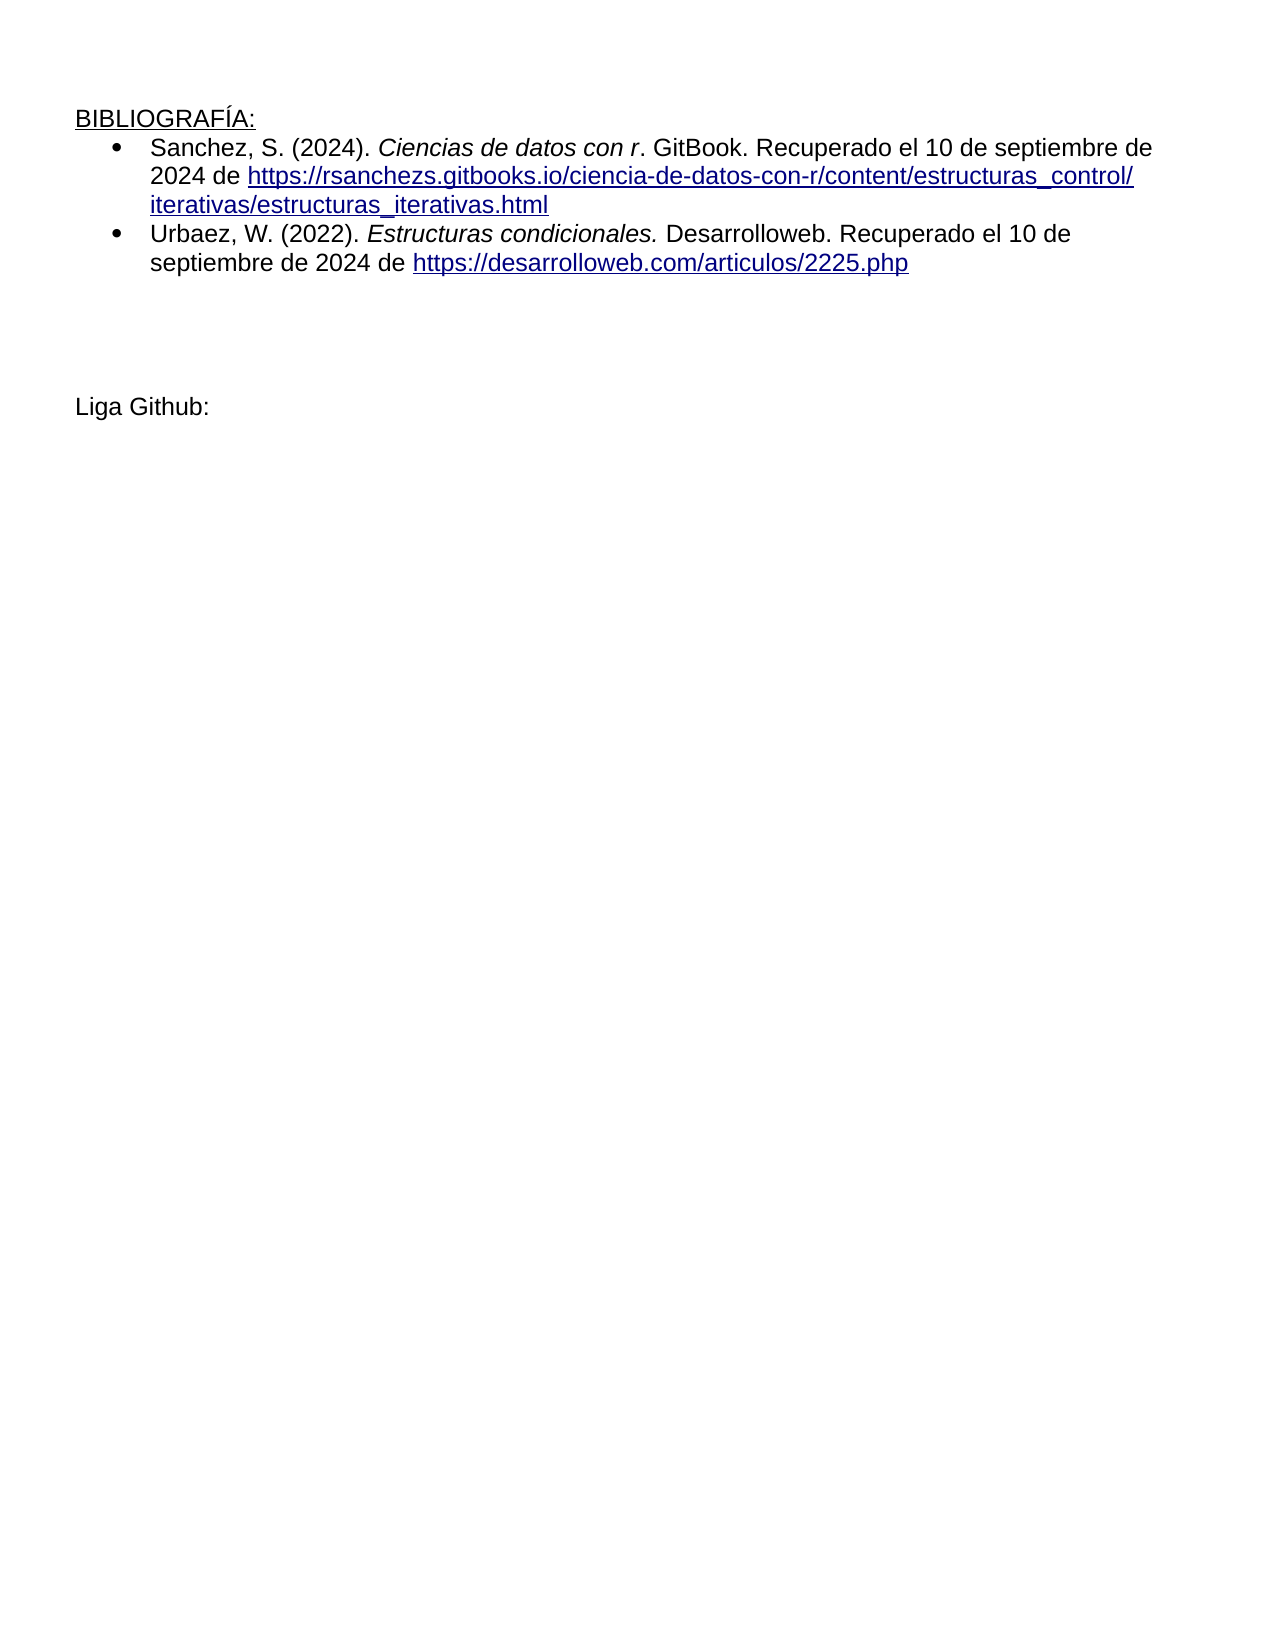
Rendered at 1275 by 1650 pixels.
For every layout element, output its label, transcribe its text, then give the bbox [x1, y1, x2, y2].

text Liga Github: [75, 391, 1200, 420]
text BIBLIOGRAFÍA: [75, 104, 1200, 132]
list Sanchez, S. (2024). Ciencias de datos con r. GitBook. Recuperado el 10 de septiembre de 2024 de https://rsanchezs.gitbooks.io/ciencia-de-datos-con-r/content/estructuras_control/iterativas/estructuras_iterativas.html [112, 132, 1200, 219]
list Urbaez, W. (2022). Estructuras condicionales. Desarrolloweb. Recuperado el 10 de septiembre de 2024 de https://desarrolloweb.com/articulos/2225.php [112, 219, 1200, 276]
